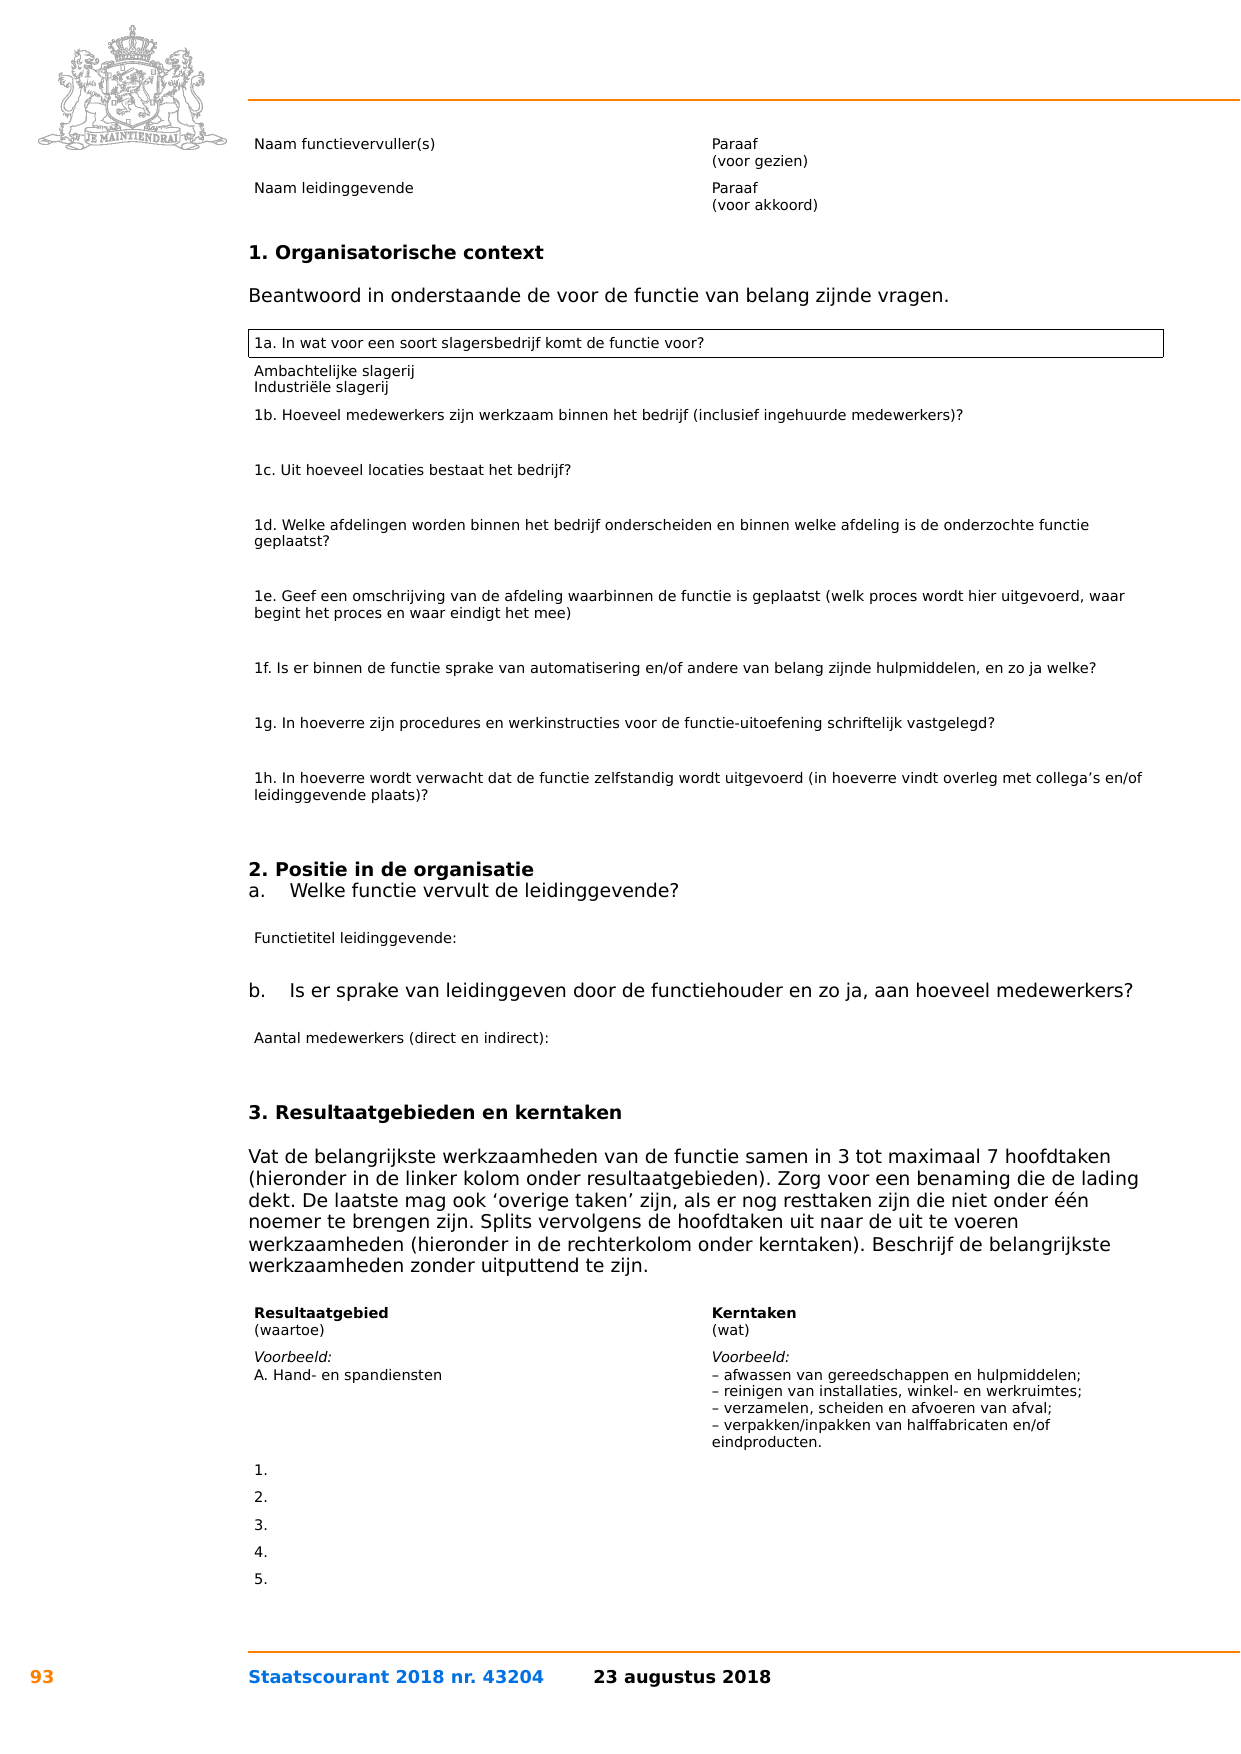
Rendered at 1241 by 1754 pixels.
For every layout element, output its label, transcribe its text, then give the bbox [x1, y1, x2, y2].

table_cell Voorbeeld: A. Hand- en spandiensten [249, 1345, 705, 1456]
table_cell 5. [249, 1567, 705, 1593]
table_cell [249, 809, 1163, 836]
table_cell 1b. Hoeveel medewerkers zijn werkzaam binnen het bedrijf (inclusief ingehuurde medewerkers)? [249, 402, 1163, 428]
table_cell [249, 1053, 1163, 1079]
table_header Kerntaken (wat) [706, 1300, 1163, 1344]
text Vat de belangrijkste werkzaamheden van de functie samen in 3 tot maximaal 7 hoofdtaken (hieronder in de linker kolom onder resultaatgebieden). Zorg voor een benaming die de lading dekt. De laatste mag ook ‘overige taken’ zijn, als er nog resttaken zijn die niet onder één noemer te brengen zijn. Splits vervolgens de hoofdtaken uit naar de uit te voeren werkzaamheden (hieronder in de rechterkolom onder kerntaken). Beschrijf de belangrijkste werkzaamheden zonder uitputtend te zijn. [248, 1146, 1163, 1277]
table_cell 1d. Welke afdelingen worden binnen het bedrijf onderscheiden en binnen welke afdeling is de onderzochte functie geplaatst? [249, 512, 1163, 555]
table_header 1a. In wat voor een soort slagersbedrijf komt de functie voor? [249, 330, 1163, 357]
table_header Naam functievervuller(s) [249, 131, 476, 174]
table_cell 1c. Uit hoeveel locaties bestaat het bedrijf? [249, 457, 1163, 483]
text Beantwoord in onderstaande de voor de functie van belang zijnde vragen. [248, 285, 1163, 307]
table_cell [249, 953, 1163, 979]
table_cell [249, 430, 1163, 456]
table_header Paraaf (voor gezien) [706, 131, 934, 174]
table_cell [706, 1484, 1163, 1511]
table_cell Paraaf (voor akkoord) [706, 175, 934, 219]
table_cell 4. [249, 1539, 705, 1566]
table_cell [706, 1567, 1163, 1593]
table_cell 1f. Is er binnen de functie sprake van automatisering en/of andere van belang zijnde hulpmiddelen, en zo ja welke? [249, 655, 1163, 682]
table_cell [249, 628, 1163, 654]
table_header Aantal medewerkers (direct en indirect): [249, 1025, 1163, 1051]
table_header Functietitel leidinggevende: [249, 925, 1163, 952]
table_cell [706, 1457, 1163, 1483]
table_cell 1h. In hoeverre wordt verwacht dat de functie zelfstandig wordt uitgevoerd (in hoeverre vindt overleg met collega’s en/of leidinggevende plaats)? [249, 765, 1163, 808]
table_cell 3. [249, 1512, 705, 1538]
table_cell [249, 738, 1163, 764]
table_cell [706, 1512, 1163, 1538]
subtitle 2. Positie in de organisatie [248, 858, 1163, 880]
table_cell [477, 175, 705, 219]
table_cell 1e. Geef een omschrijving van de afdeling waarbinnen de functie is geplaatst (welk proces wordt hier uitgevoerd, waar begint het proces en waar eindigt het mee) [249, 584, 1163, 627]
text b. Is er sprake van leidinggeven door de functiehouder en zo ja, aan hoeveel medewerkers? [248, 980, 1163, 1002]
table_header [935, 131, 1163, 174]
table_cell [249, 683, 1163, 709]
table_cell [706, 1539, 1163, 1566]
table_cell Naam leidinggevende [249, 175, 476, 219]
table_cell [935, 175, 1163, 219]
table_cell Ambachtelijke slagerij Industriële slagerij [249, 358, 1163, 401]
text a. Welke functie vervult de leidinggevende? [248, 880, 1163, 902]
table_cell Voorbeeld: – afwassen van gereedschappen en hulpmiddelen; – reinigen van installaties, winkel- en werkruimtes; – verzamelen, scheiden en afvoeren van afval; – verpakken/inpakken van halffabricaten en/of eindproducten. [706, 1345, 1163, 1456]
table_header [477, 131, 705, 174]
subtitle 1. Organisatorische context [248, 242, 1163, 263]
table_cell 2. [249, 1484, 705, 1511]
table_cell 1g. In hoeverre zijn procedures en werkinstructies voor de functie-uitoefening schriftelijk vastgelegd? [249, 710, 1163, 736]
table_cell [249, 556, 1163, 582]
table_cell [249, 484, 1163, 511]
table_header Resultaatgebied (waartoe) [249, 1300, 705, 1344]
subtitle 3. Resultaatgebieden en kerntaken [248, 1102, 1163, 1124]
picture [38, 25, 227, 150]
table_cell 1. [249, 1457, 705, 1483]
